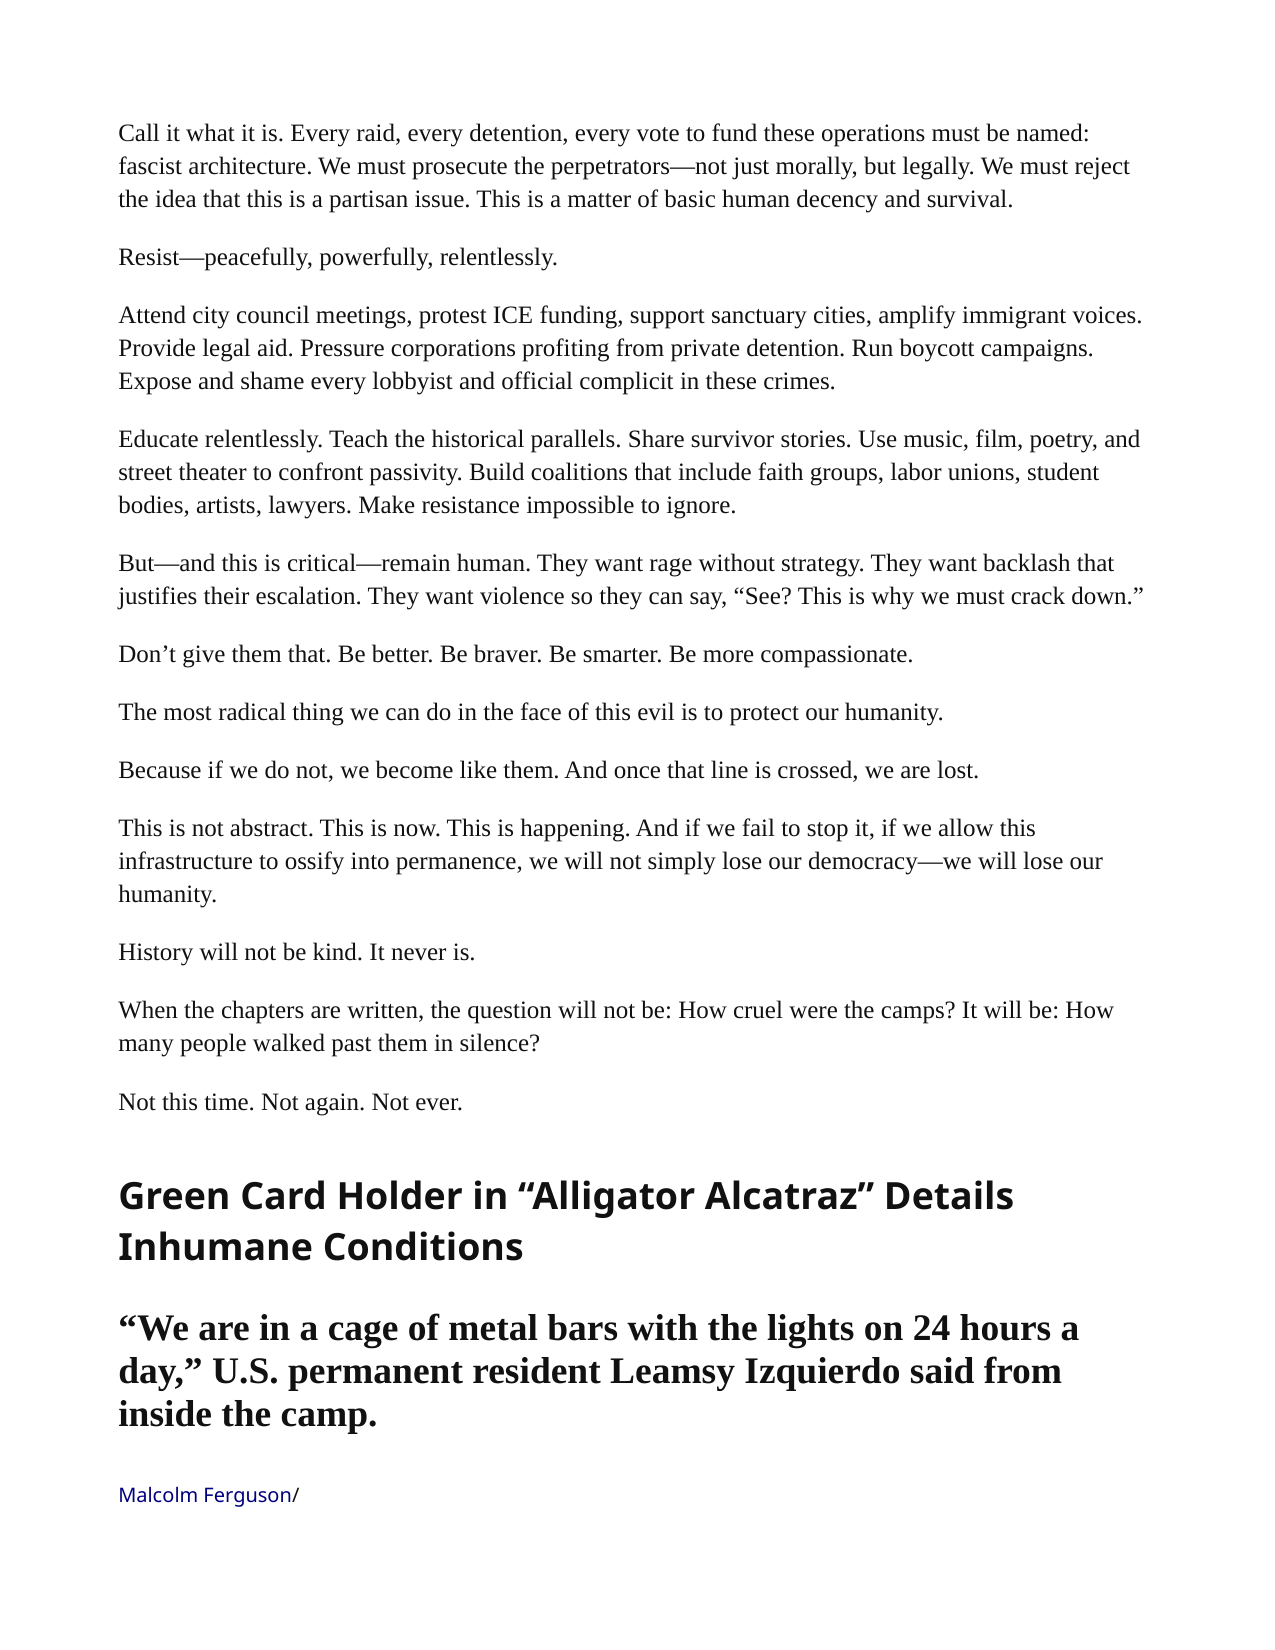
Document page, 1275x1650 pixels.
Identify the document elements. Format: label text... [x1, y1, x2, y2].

text Call it what it is. Every raid, every detention, every vote to fund these operations must be named: fascist architecture. We must prosecute the perpetrators—not just morally, but legally. We must reject the idea that this is a partisan issue. This is a matter of basic human decency and survival. [118, 118, 1157, 213]
text Educate relentlessly. Teach the historical parallels. Share survivor stories. Use music, film, poetry, and street theater to confront passivity. Build coalitions that include faith groups, labor unions, student bodies, artists, lawyers. Make resistance impossible to ignore. [118, 424, 1157, 519]
text Because if we do not, we become like them. And once that line is crossed, we are lost. [118, 755, 1157, 784]
text Attend city council meetings, protest ICE funding, support sanctuary cities, amplify immigrant voices. Provide legal aid. Pressure corporations profiting from private detention. Run boycott campaigns. Expose and shame every lobbyist and official complicit in these crimes. [118, 300, 1157, 395]
text Not this time. Not again. Not ever. [118, 1087, 1157, 1115]
text Malcolm Ferguson/ [118, 1481, 1157, 1508]
subtitle Green Card Holder in “Alligator Alcatraz” Details Inhumane Conditions [118, 1169, 1157, 1272]
text The most radical thing we can do in the face of this evil is to protect our humanity. [118, 697, 1157, 726]
text This is not abstract. This is now. This is happening. And if we fail to stop it, if we allow this infrastructure to ossify into permanence, we will not simply lose our democracy—we will lose our humanity. [118, 813, 1157, 908]
text Resist—peacefully, powerfully, relentlessly. [118, 242, 1157, 271]
text When the chapters are written, the question will not be: How cruel were the camps? It will be: How many people walked past them in silence? [118, 996, 1157, 1057]
text Don’t give them that. Be better. Be braver. Be smarter. Be more compassionate. [118, 639, 1157, 668]
text History will not be kind. It never is. [118, 937, 1157, 966]
text But—and this is critical—remain human. They want rage without strategy. They want backlash that justifies their escalation. They want violence so they can say, “See? This is why we must crack down.” [118, 548, 1157, 610]
subtitle “We are in a cage of metal bars with the lights on 24 hours a day,” U.S. permanent resident Leamsy Izquierdo said from inside the camp. [118, 1305, 1157, 1434]
